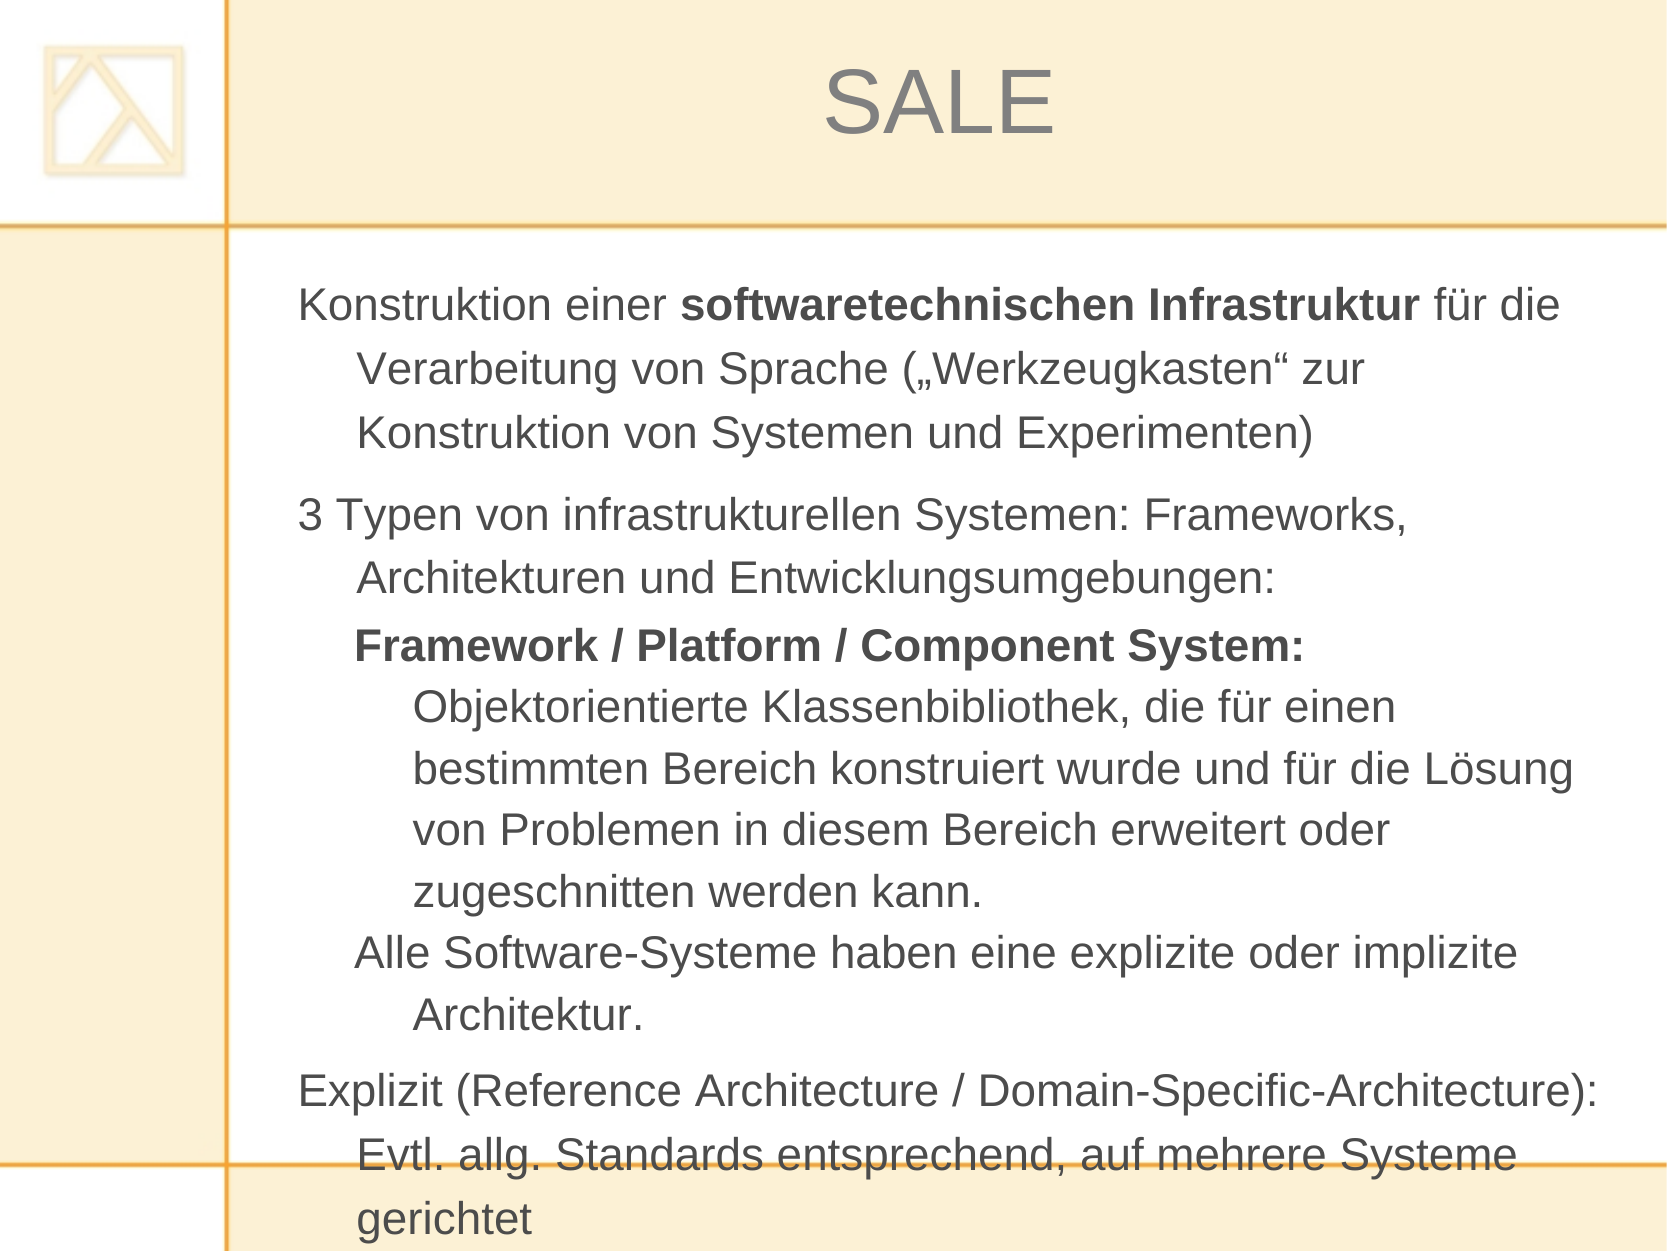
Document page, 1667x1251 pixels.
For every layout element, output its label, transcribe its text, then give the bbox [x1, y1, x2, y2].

title SALE [268, 51, 1611, 155]
picture [0, 0, 1667, 1251]
list Konstruktion einer softwaretechnischen Infrastruktur für die Verarbeitung von Sprache („Werkzeugkasten“ zur Konstruktion von Systemen und Experimenten) 3 Typen von infrastrukturellen Systemen: Frameworks, Architekturen und Entwicklungsumgebungen: Framework / Platform / Component System: Objektorientierte Klassenbibliothek, die für einen bestimmten Bereich konstruiert wurde und für die Lösung von Problemen in diesem Bereich erweitert oder zugeschnitten werden kann. Alle Software-Systeme haben eine explizite oder implizite Architektur. Explizit (Reference Architecture / Domain-Specific-Architecture): Evtl. allg. Standards entsprechend, auf mehrere Systeme gerichtet Implizit (Software architecture fon a family of application systems) Eine Implementation einer Architektur, die z. B. graphische Werkzeuge für die Erstellung und das Testen von Systemen bereitstellt, ist eine Entwicklungsumgebung. [268, 265, 1611, 1251]
